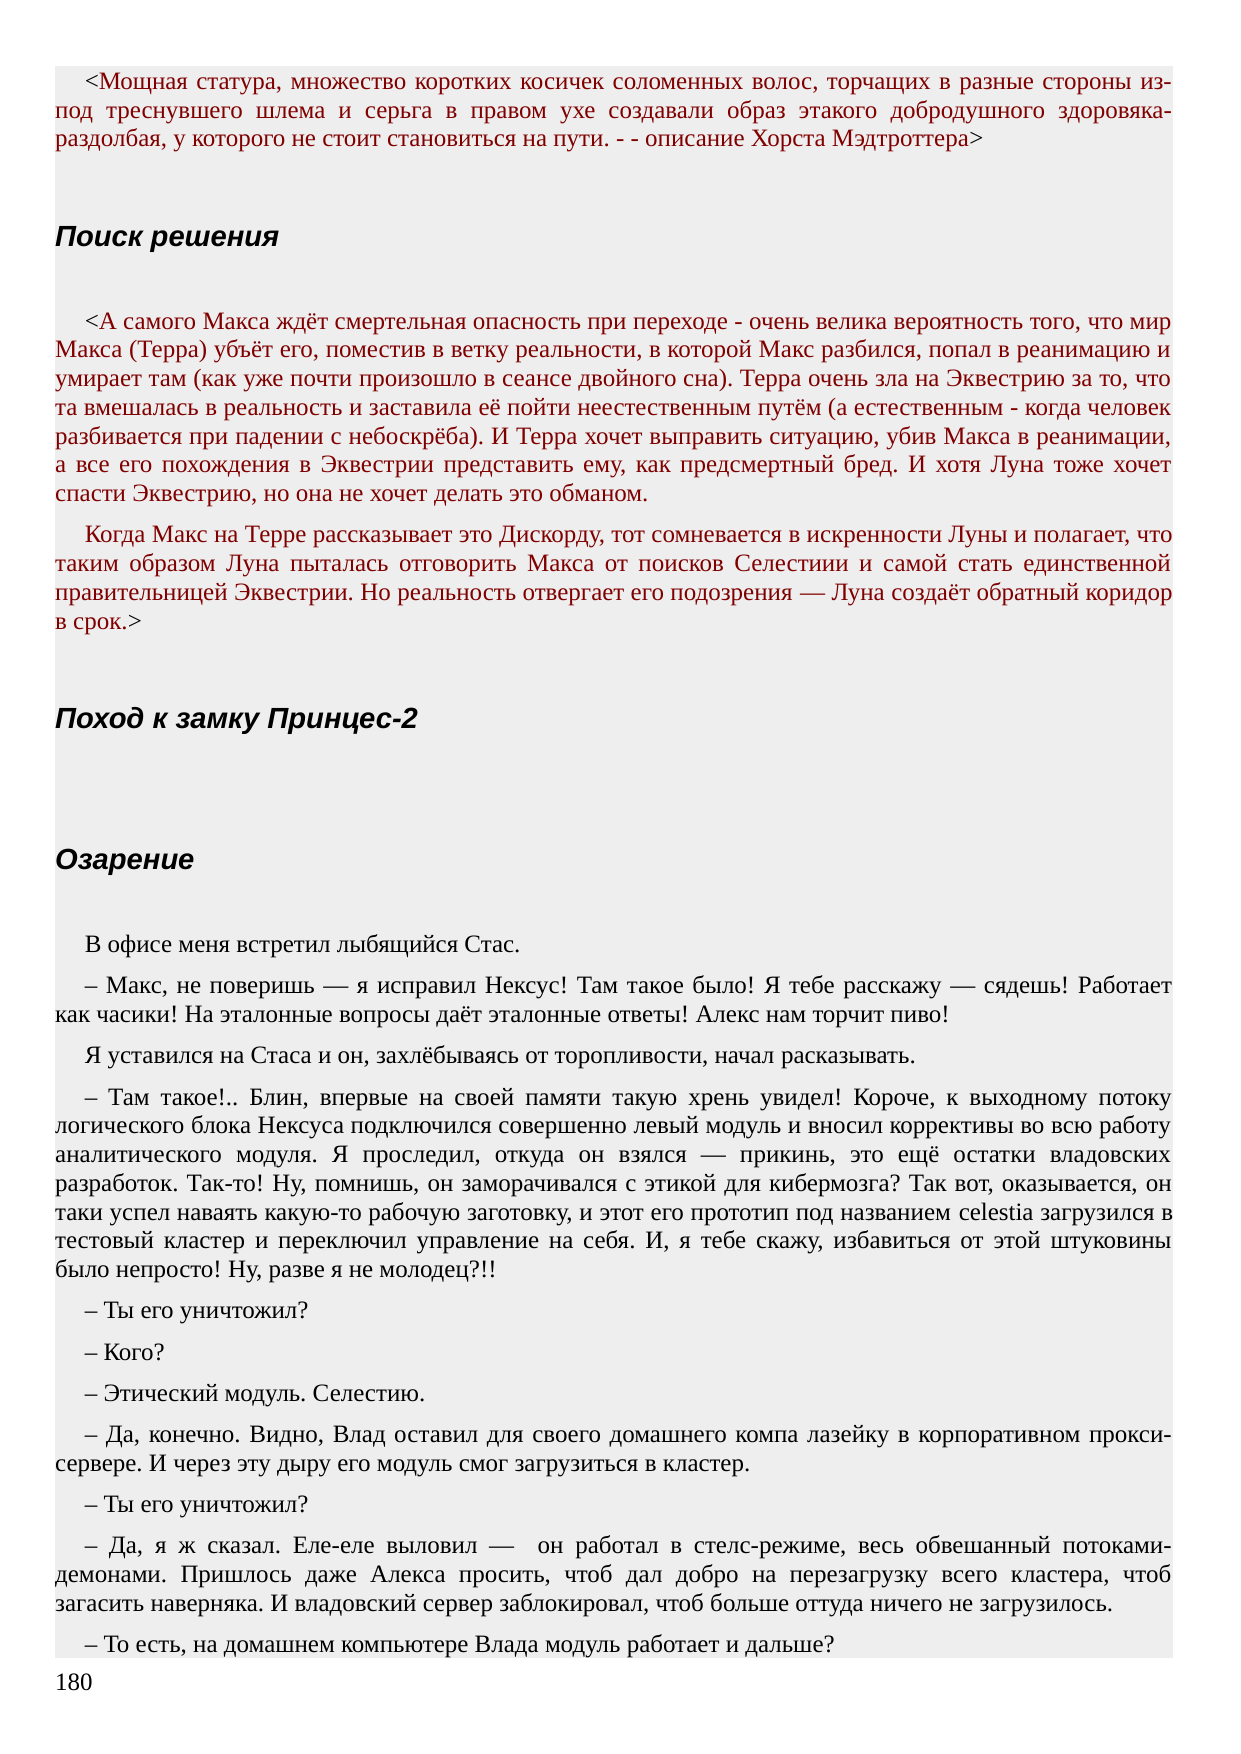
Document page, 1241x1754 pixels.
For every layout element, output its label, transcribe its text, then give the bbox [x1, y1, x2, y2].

text Когда Макс на Терре рассказывает это Дискорду, тот сомневается в искренности Луны и полагает, что таким образом Луна пыталась отговорить Макса от поисков Селестиии и самой стать единственной правительницей Эквестрии. Но реальность отвергает его подозрения — Луна создаёт обратный коридор в срок.> [55, 519, 1173, 634]
text – То есть, на домашнем компьютере Влада модуль работает и дальше? [55, 1629, 1173, 1658]
text Я уставился на Стаса и он, захлёбываясь от торопливости, начал расказывать. [55, 1040, 1173, 1069]
text – Ты его уничтожил? [55, 1489, 1173, 1518]
subtitle Поход к замку Принцес-2 [55, 701, 1173, 734]
text – Этический модуль. Селестию. [55, 1378, 1173, 1407]
text <Мощная статура, множество коротких косичек соломенных волос, торчащих в разные стороны из-под треснувшего шлема и серьга в правом ухе создавали образ этакого добродушного здоровяка-раздолбая, у которого не стоит становиться на пути. - - описание Хорста Мэдтроттера> [55, 66, 1173, 152]
text – Там такое!.. Блин, впервые на своей памяти такую хрень увидел! Короче, к выходному потоку логического блока Нексуса подключился совершенно левый модуль и вносил коррективы во всю работу аналитического модуля. Я проследил, откуда он взялся — прикинь, это ещё остатки владовских разработок. Так-то! Ну, помнишь, он заморачивался с этикой для кибермозга? Так вот, оказывается, он таки успел наваять какую-то рабочую заготовку, и этот его прототип под названием celestia загрузился в тестовый кластер и переключил управление на себя. И, я тебе скажу, избавиться от этой штуковины было непросто! Ну, разве я не молодец?!! [55, 1082, 1173, 1283]
text – Да, я ж сказал. Еле-еле выловил — он работал в стелс-режиме, весь обвешанный потоками-демонами. Пришлось даже Алекса просить, чтоб дал добро на перезагрузку всего кластера, чтоб загасить наверняка. И владовский сервер заблокировал, чтоб больше оттуда ничего не загрузилось. [55, 1530, 1173, 1617]
text В офисе меня встретил лыбящийся Стас. [55, 929, 1173, 958]
text – Ты его уничтожил? [55, 1295, 1173, 1324]
subtitle Озарение [55, 842, 1173, 875]
text – Да, конечно. Видно, Влад оставил для своего домашнего компа лазейку в корпоративном прокси-сервере. И через эту дыру его модуль смог загрузиться в кластер. [55, 1419, 1173, 1477]
text <А самого Макса ждёт смертельная опасность при переходе - очень велика вероятность того, что мир Макса (Терра) убъёт его, поместив в ветку реальности, в которой Макс разбился, попал в реанимацию и умирает там (как уже почти произошло в сеансе двойного сна). Терра очень зла на Эквестрию за то, что та вмешалась в реальность и заставила её пойти неестественным путём (а естественным - когда человек разбивается при падении с небоскрёба). И Терра хочет выправить ситуацию, убив Макса в реанимации, а все его похождения в Эквестрии представить ему, как предсмертный бред. И хотя Луна тоже хочет спасти Эквестрию, но она не хочет делать это обманом. [55, 306, 1173, 507]
text – Кого? [55, 1337, 1173, 1365]
text – Макс, не поверишь — я исправил Нексус! Там такое было! Я тебе расскажу — сядешь! Работает как часики! На эталонные вопросы даёт эталонные ответы! Алекс нам торчит пиво! [55, 970, 1173, 1028]
subtitle Поиск решения [55, 218, 1173, 252]
